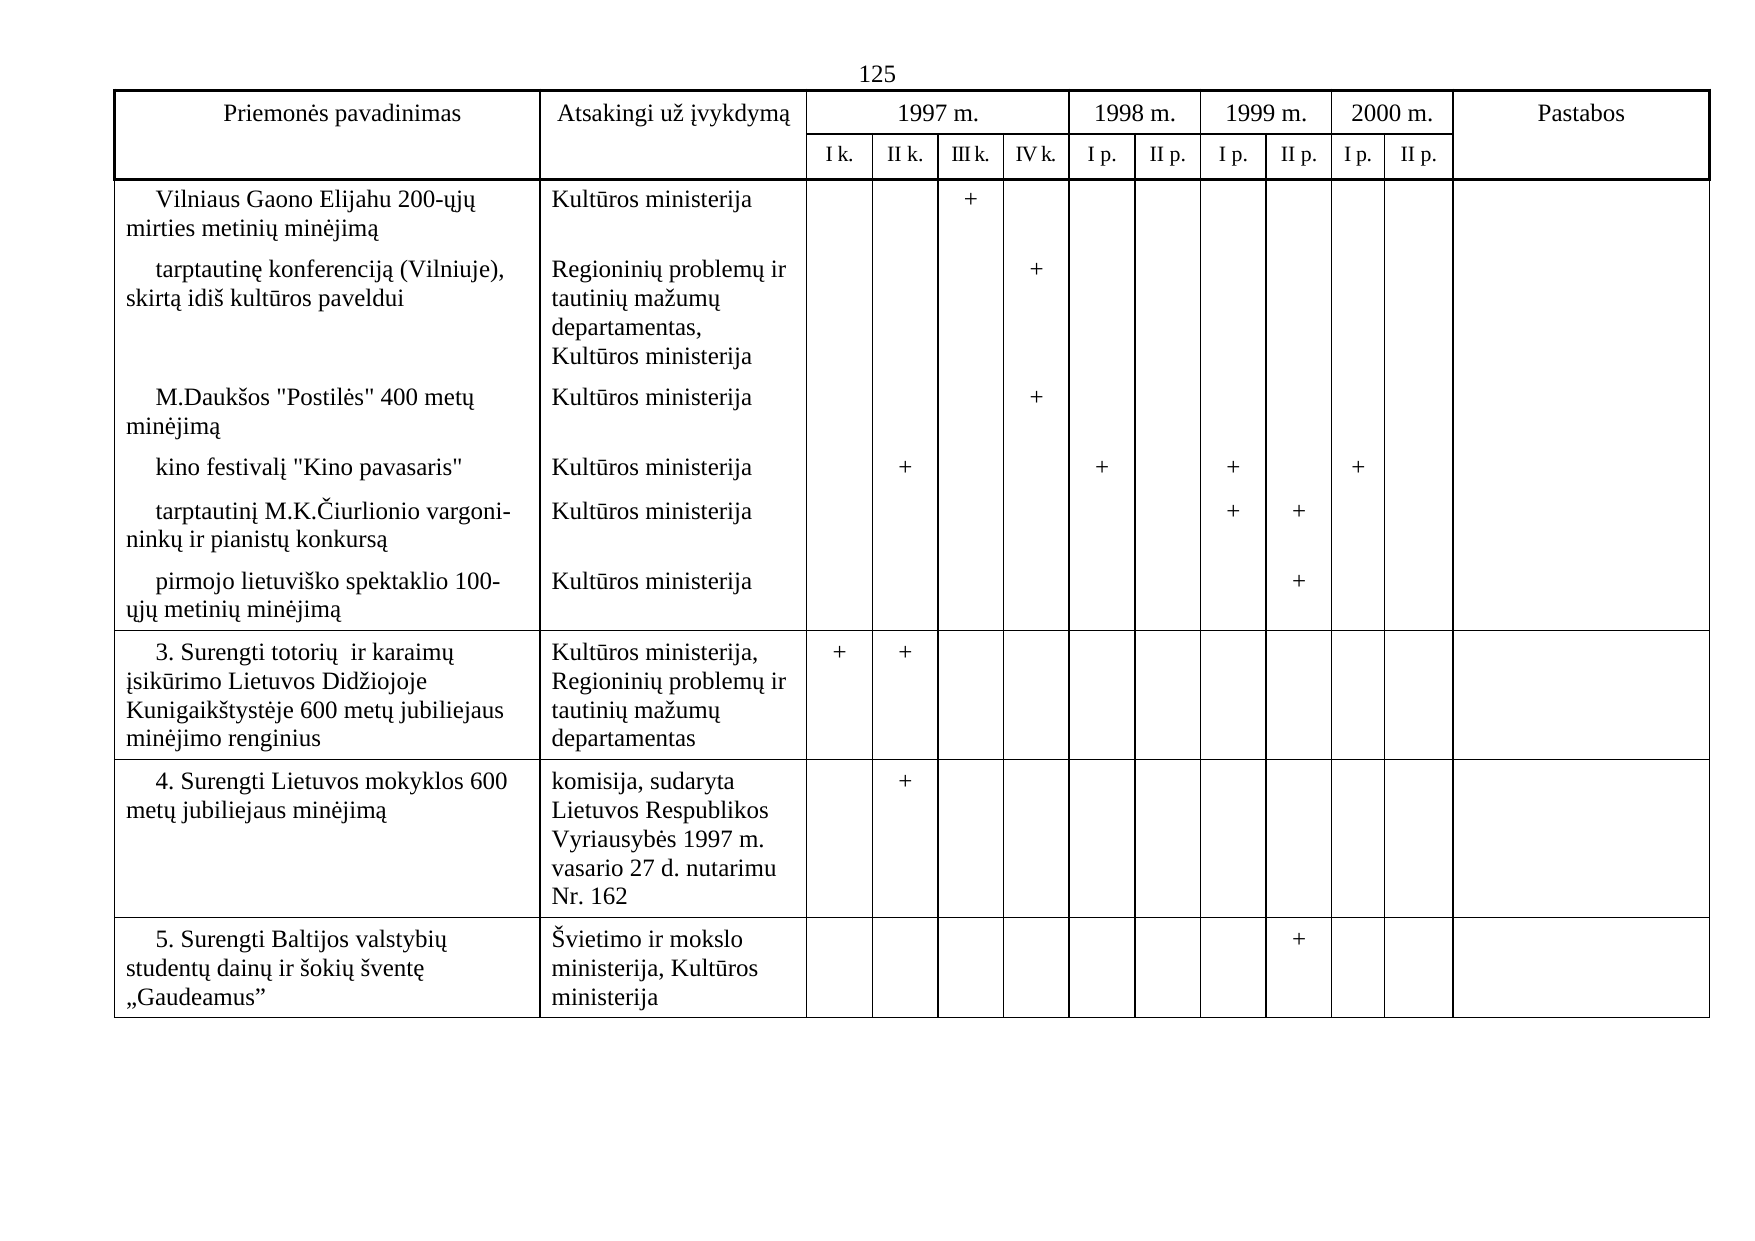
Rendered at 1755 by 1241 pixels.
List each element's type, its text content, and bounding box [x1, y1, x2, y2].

table_cell + [1267, 918, 1331, 1017]
table_cell 4. Surengti Lietuvos mokyklos 600 metų jubiliejaus minėjimą [115, 760, 539, 916]
table_cell M.Daukšos "Postilės" 400 metų minėjimą [115, 376, 539, 446]
table_cell pirmojo lietuviško spektaklio 100-ųjų metinių minėjimą [115, 560, 539, 629]
table_cell [1454, 490, 1709, 559]
table_cell [1454, 760, 1709, 916]
table_cell [1267, 760, 1331, 916]
table_cell [807, 248, 872, 376]
table_cell [1136, 376, 1200, 446]
table_header Pastabos [1454, 92, 1708, 133]
table_cell [1201, 918, 1265, 1017]
table_cell tarptautinę konferenciją (Vilniuje), skirtą idiš kultūros paveldui [115, 248, 539, 376]
table_cell [1004, 760, 1068, 916]
table_cell [1385, 918, 1452, 1017]
table_cell II p. [1385, 135, 1452, 178]
table_cell [873, 560, 937, 629]
table_cell [1332, 760, 1384, 916]
table_cell [1454, 248, 1709, 376]
table_cell [1070, 560, 1134, 629]
table_cell [1267, 248, 1331, 376]
table_cell + [873, 760, 937, 916]
table_cell [1004, 181, 1068, 248]
table_cell [1454, 918, 1709, 1017]
table_cell [873, 181, 937, 248]
table_cell [1332, 918, 1384, 1017]
table_cell [1385, 631, 1452, 758]
table_cell + [1004, 248, 1068, 376]
table_cell [1267, 181, 1331, 248]
table_header 1997 m. [807, 92, 1068, 133]
table_cell [1136, 760, 1200, 916]
table_cell + [1004, 376, 1068, 446]
table_cell + [939, 181, 1003, 248]
table_cell [1136, 918, 1200, 1017]
table_cell [873, 376, 937, 446]
table_cell kino festivalį "Kino pavasaris" [115, 446, 539, 489]
table_cell Kultūros ministerija [541, 560, 806, 629]
table_cell [1136, 446, 1200, 489]
table_cell [939, 446, 1003, 489]
table_cell [1385, 446, 1452, 489]
table_cell IV k. [1004, 135, 1068, 178]
table_cell [1070, 490, 1134, 559]
table_cell [807, 490, 872, 559]
table_cell [1136, 490, 1200, 559]
table_cell [1385, 490, 1452, 559]
table_cell [1332, 631, 1384, 758]
table_cell II k. [873, 135, 937, 178]
table_cell [1201, 560, 1265, 629]
table_cell + [1267, 490, 1331, 559]
table_cell [1004, 490, 1068, 559]
table_cell II p. [1267, 135, 1331, 178]
table_cell [1332, 181, 1384, 248]
table_cell 3. Surengti totorių ir karaimų įsikūrimo Lietuvos Didžiojoje Kunigaikštystėje 600 metų jubiliejaus minėjimo renginius [115, 631, 539, 758]
table_cell Vilniaus Gaono Elijahu 200-ųjų mirties metinių minėjimą [115, 181, 539, 248]
table_cell Švietimo ir mokslo ministerija, Kultūros ministerija [541, 918, 806, 1017]
table_cell [1070, 918, 1134, 1017]
table_header 1998 m. [1070, 92, 1200, 133]
table_cell [807, 760, 872, 916]
table_cell [1070, 631, 1134, 758]
table_cell [807, 446, 872, 489]
table_cell Kultūros ministerija [541, 446, 806, 489]
table_cell [1454, 133, 1708, 178]
table_cell [1201, 248, 1265, 376]
table_cell [1201, 631, 1265, 758]
table_cell + [873, 446, 937, 489]
table_cell komisija, sudaryta Lietuvos Respublikos Vyriausybės 1997 m. vasario 27 d. nutarimu Nr. 162 [541, 760, 806, 916]
table_cell [1385, 376, 1452, 446]
table_cell II p. [1136, 135, 1200, 178]
table_cell [1070, 248, 1134, 376]
table_cell Kultūros ministerija [541, 490, 806, 559]
table_cell 5. Surengti Baltijos valstybių studentų dainų ir šokių šventę „Gaudeamus” [115, 918, 539, 1017]
table_cell [1136, 631, 1200, 758]
table_cell [807, 560, 872, 629]
table_cell + [1070, 446, 1134, 489]
table_cell [939, 918, 1003, 1017]
table_header Atsakingi už įvykdymą [541, 92, 806, 133]
table_cell [1201, 376, 1265, 446]
table_cell [1385, 248, 1452, 376]
table_cell [1385, 181, 1452, 248]
table_cell [1136, 560, 1200, 629]
table_cell [1454, 376, 1709, 446]
table_cell [1267, 376, 1331, 446]
table_header 1999 m. [1201, 92, 1331, 133]
table_cell Kultūros ministerija, Regioninių problemų ir tautinių mažumų departamentas [541, 631, 806, 758]
table_cell + [1201, 490, 1265, 559]
table_cell Regioninių problemų ir tautinių mažumų departamentas, Kultūros ministerija [541, 248, 806, 376]
table_cell [873, 248, 937, 376]
table_cell [873, 918, 937, 1017]
table_cell [1385, 560, 1452, 629]
table_cell + [1332, 446, 1384, 489]
table_cell [1454, 560, 1709, 629]
table_cell + [873, 631, 937, 758]
table_cell tarptautinį M.K.Čiurlionio vargoni-ninkų ir pianistų konkursą [115, 490, 539, 559]
table_cell [1070, 376, 1134, 446]
table_cell [1385, 760, 1452, 916]
table_cell I p. [1332, 135, 1384, 178]
table_cell [1070, 181, 1134, 248]
table_cell [1004, 560, 1068, 629]
table_cell [1004, 918, 1068, 1017]
table_cell [873, 490, 937, 559]
table_cell Kultūros ministerija [541, 376, 806, 446]
table_cell + [1267, 560, 1331, 629]
table_cell III k. [939, 135, 1003, 178]
table_cell [1332, 560, 1384, 629]
table_cell I k. [807, 135, 872, 178]
table_cell I p. [1070, 135, 1134, 178]
table_cell [1454, 181, 1709, 248]
table_header 2000 m. [1332, 92, 1452, 133]
table_cell [1201, 760, 1265, 916]
table_cell + [1201, 446, 1265, 489]
table_cell [1136, 248, 1200, 376]
table_cell [1332, 490, 1384, 559]
table_cell [1004, 446, 1068, 489]
table_cell [116, 133, 539, 178]
table_cell [939, 760, 1003, 916]
table_cell [1070, 760, 1134, 916]
table_cell [1267, 446, 1331, 489]
table_cell [541, 133, 806, 178]
table_cell [1332, 248, 1384, 376]
table_cell [1332, 376, 1384, 446]
table_cell [1136, 181, 1200, 248]
table_cell [807, 918, 872, 1017]
table_cell + [807, 631, 872, 758]
table_cell [1454, 631, 1709, 758]
table_cell [1267, 631, 1331, 758]
table_cell [1454, 446, 1709, 489]
table_cell [939, 631, 1003, 758]
table_cell [939, 490, 1003, 559]
table_cell [807, 181, 872, 248]
table_cell [939, 376, 1003, 446]
table_cell [939, 248, 1003, 376]
table_cell [1004, 631, 1068, 758]
table_cell Kultūros ministerija [541, 181, 806, 248]
table_cell I p. [1201, 135, 1265, 178]
table_cell [807, 376, 872, 446]
table_cell [1201, 181, 1265, 248]
table_cell [939, 560, 1003, 629]
table_header Priemonės pavadinimas [116, 92, 539, 133]
